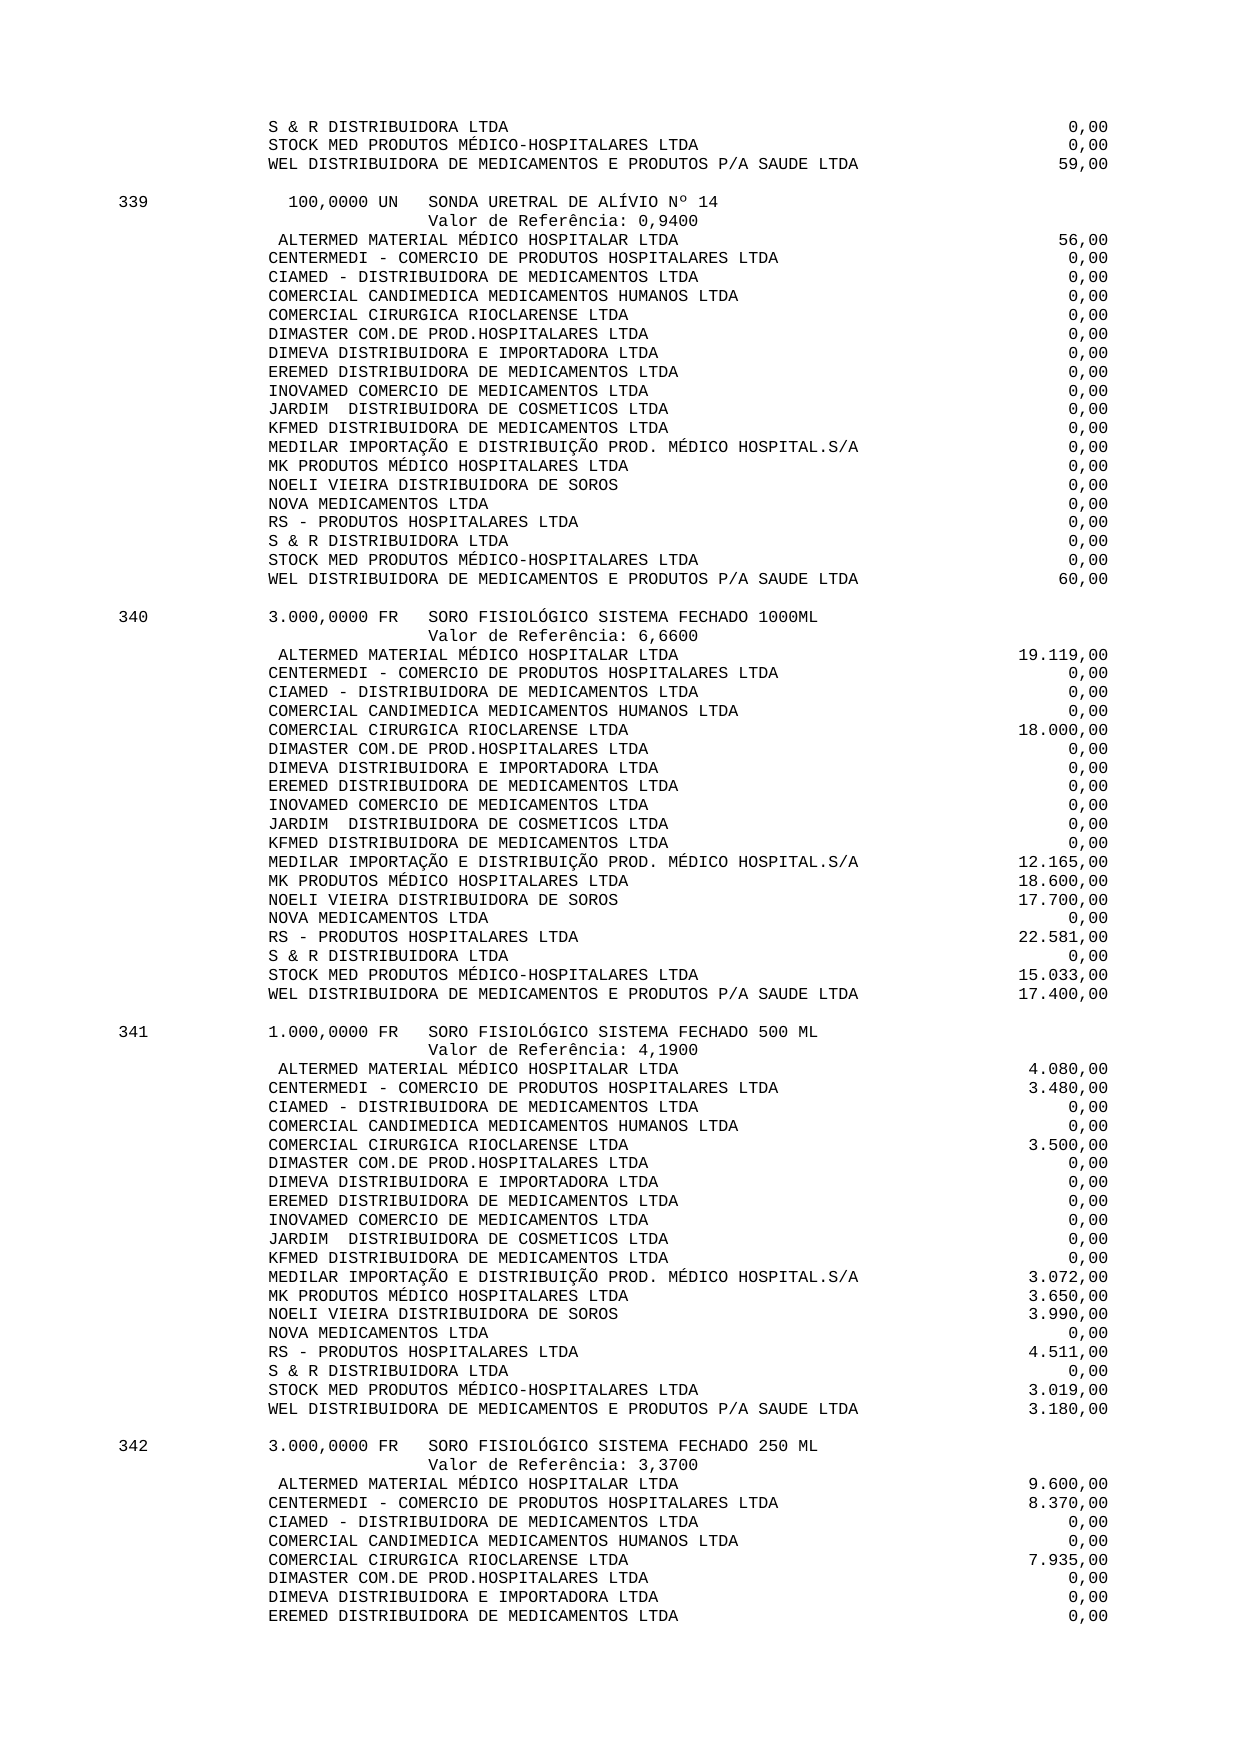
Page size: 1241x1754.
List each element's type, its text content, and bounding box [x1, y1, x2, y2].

text S & R DISTRIBUIDORA LTDA 0,00 STOCK MED PRODUTOS MÉDICO-HOSPITALARES LTDA 0,00 WEL DISTRIBUIDORA DE MEDICAMENTOS E PRODUTOS P/A SAUDE LTDA 59,00 339 100,0000 UN SONDA URETRAL DE ALÍVIO Nº 14 Valor de Referência: 0,9400 ALTERMED MATERIAL MÉDICO HOSPITALAR LTDA 56,00 CENTERMEDI - COMERCIO DE PRODUTOS HOSPITALARES LTDA 0,00 CIAMED - DISTRIBUIDORA DE MEDICAMENTOS LTDA 0,00 COMERCIAL CANDIMEDICA MEDICAMENTOS HUMANOS LTDA 0,00 COMERCIAL CIRURGICA RIOCLARENSE LTDA 0,00 DIMASTER COM.DE PROD.HOSPITALARES LTDA 0,00 DIMEVA DISTRIBUIDORA E IMPORTADORA LTDA 0,00 EREMED DISTRIBUIDORA DE MEDICAMENTOS LTDA 0,00 INOVAMED COMERCIO DE MEDICAMENTOS LTDA 0,00 JARDIM DISTRIBUIDORA DE COSMETICOS LTDA 0,00 KFMED DISTRIBUIDORA DE MEDICAMENTOS LTDA 0,00 MEDILAR IMPORTAÇÃO E DISTRIBUIÇÃO PROD. MÉDICO HOSPITAL.S/A 0,00 MK PRODUTOS MÉDICO HOSPITALARES LTDA 0,00 NOELI VIEIRA DISTRIBUIDORA DE SOROS 0,00 NOVA MEDICAMENTOS LTDA 0,00 RS - PRODUTOS HOSPITALARES LTDA 0,00 S & R DISTRIBUIDORA LTDA 0,00 STOCK MED PRODUTOS MÉDICO-HOSPITALARES LTDA 0,00 WEL DISTRIBUIDORA DE MEDICAMENTOS E PRODUTOS P/A SAUDE LTDA 60,00 340 3.000,0000 FR SORO FISIOLÓGICO SISTEMA FECHADO 1000ML Valor de Referência: 6,6600 ALTERMED MATERIAL MÉDICO HOSPITALAR LTDA 19.119,00 CENTERMEDI - COMERCIO DE PRODUTOS HOSPITALARES LTDA 0,00 CIAMED - DISTRIBUIDORA DE MEDICAMENTOS LTDA 0,00 COMERCIAL CANDIMEDICA MEDICAMENTOS HUMANOS LTDA 0,00 COMERCIAL CIRURGICA RIOCLARENSE LTDA 18.000,00 DIMASTER COM.DE PROD.HOSPITALARES LTDA 0,00 DIMEVA DISTRIBUIDORA E IMPORTADORA LTDA 0,00 EREMED DISTRIBUIDORA DE MEDICAMENTOS LTDA 0,00 INOVAMED COMERCIO DE MEDICAMENTOS LTDA 0,00 JARDIM DISTRIBUIDORA DE COSMETICOS LTDA 0,00 KFMED DISTRIBUIDORA DE MEDICAMENTOS LTDA 0,00 MEDILAR IMPORTAÇÃO E DISTRIBUIÇÃO PROD. MÉDICO HOSPITAL.S/A 12.165,00 MK PRODUTOS MÉDICO HOSPITALARES LTDA 18.600,00 NOELI VIEIRA DISTRIBUIDORA DE SOROS 17.700,00 NOVA MEDICAMENTOS LTDA 0,00 RS - PRODUTOS HOSPITALARES LTDA 22.581,00 S & R DISTRIBUIDORA LTDA 0,00 STOCK MED PRODUTOS MÉDICO-HOSPITALARES LTDA 15.033,00 WEL DISTRIBUIDORA DE MEDICAMENTOS E PRODUTOS P/A SAUDE LTDA 17.400,00 341 1.000,0000 FR SORO FISIOLÓGICO SISTEMA FECHADO 500 ML Valor de Referência: 4,1900 ALTERMED MATERIAL MÉDICO HOSPITALAR LTDA 4.080,00 CENTERMEDI - COMERCIO DE PRODUTOS HOSPITALARES LTDA 3.480,00 CIAMED - DISTRIBUIDORA DE MEDICAMENTOS LTDA 0,00 COMERCIAL CANDIMEDICA MEDICAMENTOS HUMANOS LTDA 0,00 COMERCIAL CIRURGICA RIOCLARENSE LTDA 3.500,00 DIMASTER COM.DE PROD.HOSPITALARES LTDA 0,00 DIMEVA DISTRIBUIDORA E IMPORTADORA LTDA 0,00 EREMED DISTRIBUIDORA DE MEDICAMENTOS LTDA 0,00 INOVAMED COMERCIO DE MEDICAMENTOS LTDA 0,00 JARDIM DISTRIBUIDORA DE COSMETICOS LTDA 0,00 KFMED DISTRIBUIDORA DE MEDICAMENTOS LTDA 0,00 MEDILAR IMPORTAÇÃO E DISTRIBUIÇÃO PROD. MÉDICO HOSPITAL.S/A 3.072,00 MK PRODUTOS MÉDICO HOSPITALARES LTDA 3.650,00 NOELI VIEIRA DISTRIBUIDORA DE SOROS 3.990,00 NOVA MEDICAMENTOS LTDA 0,00 RS - PRODUTOS HOSPITALARES LTDA 4.511,00 S & R DISTRIBUIDORA LTDA 0,00 STOCK MED PRODUTOS MÉDICO-HOSPITALARES LTDA 3.019,00 WEL DISTRIBUIDORA DE MEDICAMENTOS E PRODUTOS P/A SAUDE LTDA 3.180,00 342 3.000,0000 FR SORO FISIOLÓGICO SISTEMA FECHADO 250 ML Valor de Referência: 3,3700 ALTERMED MATERIAL MÉDICO HOSPITALAR LTDA 9.600,00 CENTERMEDI - COMERCIO DE PRODUTOS HOSPITALARES LTDA 8.370,00 CIAMED - DISTRIBUIDORA DE MEDICAMENTOS LTDA 0,00 COMERCIAL CANDIMEDICA MEDICAMENTOS HUMANOS LTDA 0,00 COMERCIAL CIRURGICA RIOCLARENSE LTDA 7.935,00 DIMASTER COM.DE PROD.HOSPITALARES LTDA 0,00 DIMEVA DISTRIBUIDORA E IMPORTADORA LTDA 0,00 EREMED DISTRIBUIDORA DE MEDICAMENTOS LTDA 0,00 [118, 118, 1122, 1626]
